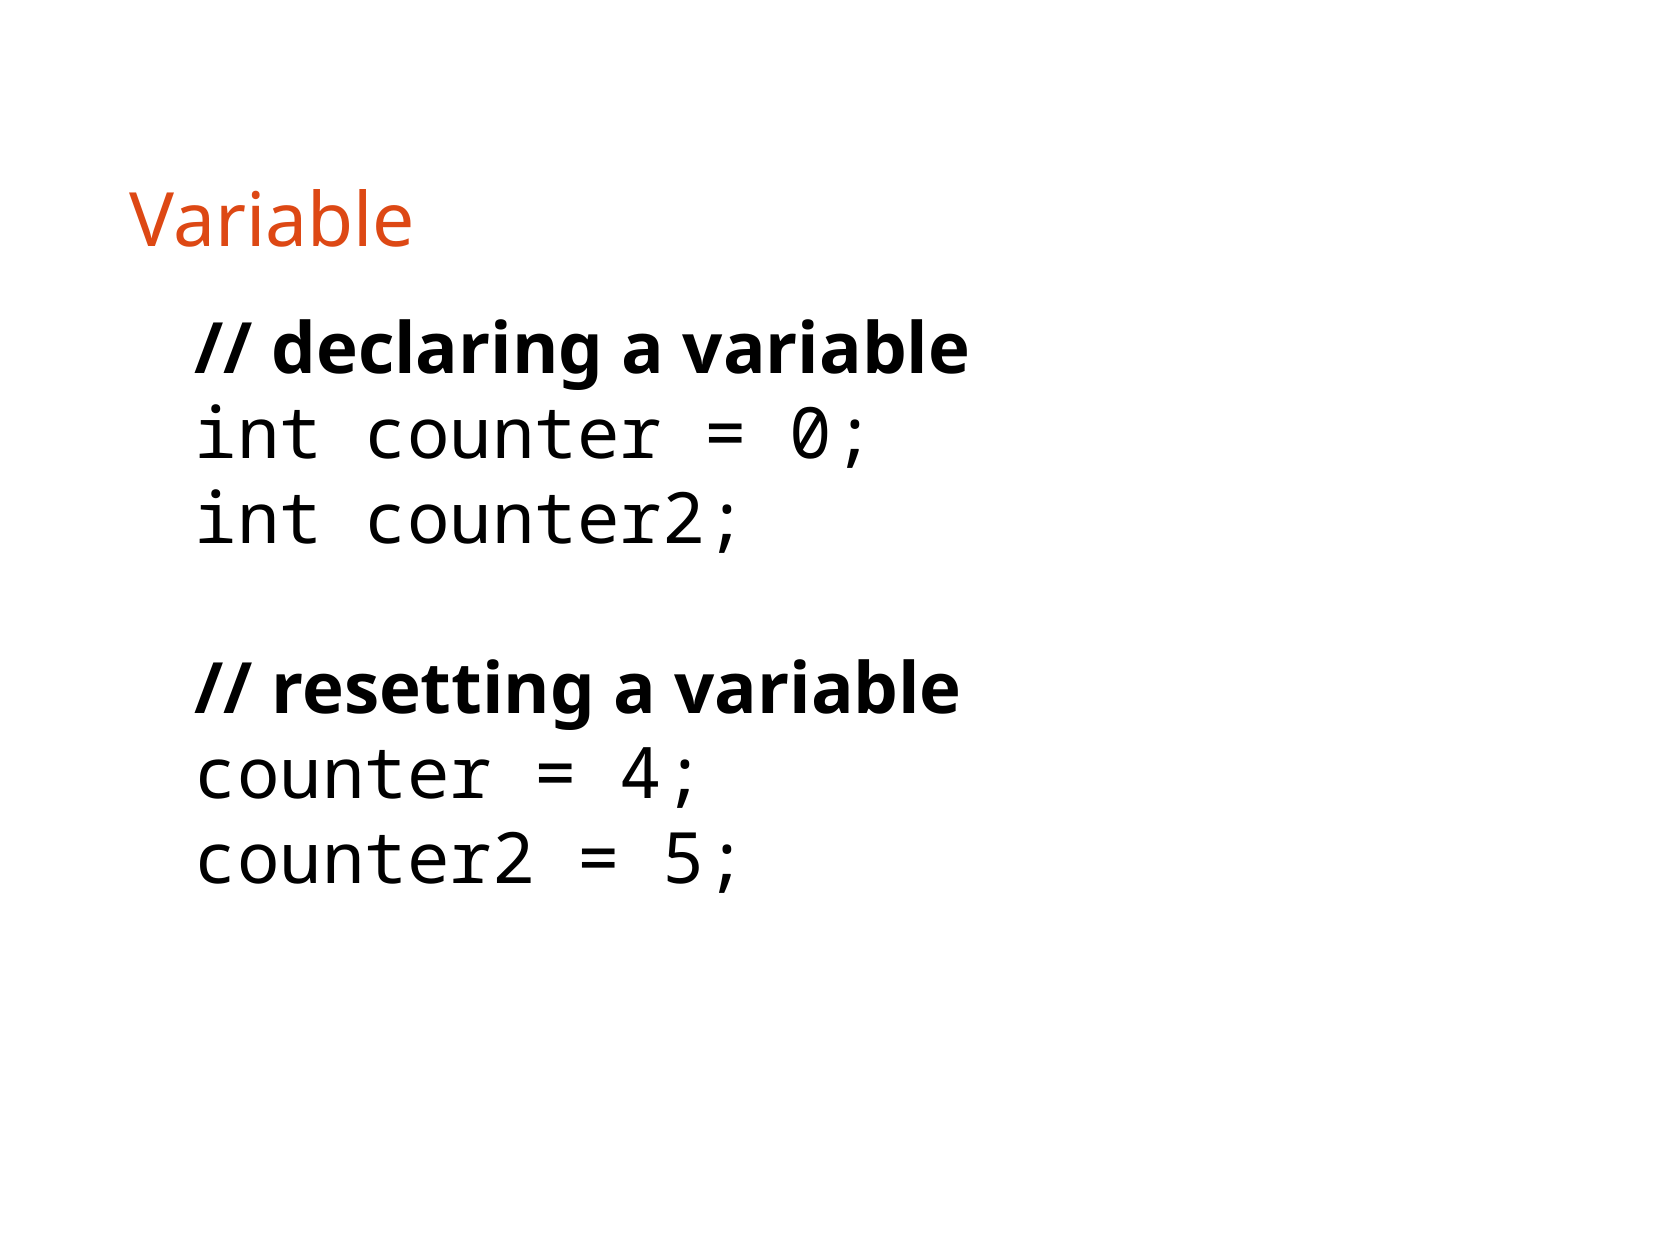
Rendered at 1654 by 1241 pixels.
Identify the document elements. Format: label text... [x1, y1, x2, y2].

text_box // declaring a variable int counter = 0; int counter2; // resetting a variable counter = 4; counter2 = 5; [186, 294, 999, 906]
title Variable [129, 153, 1518, 281]
